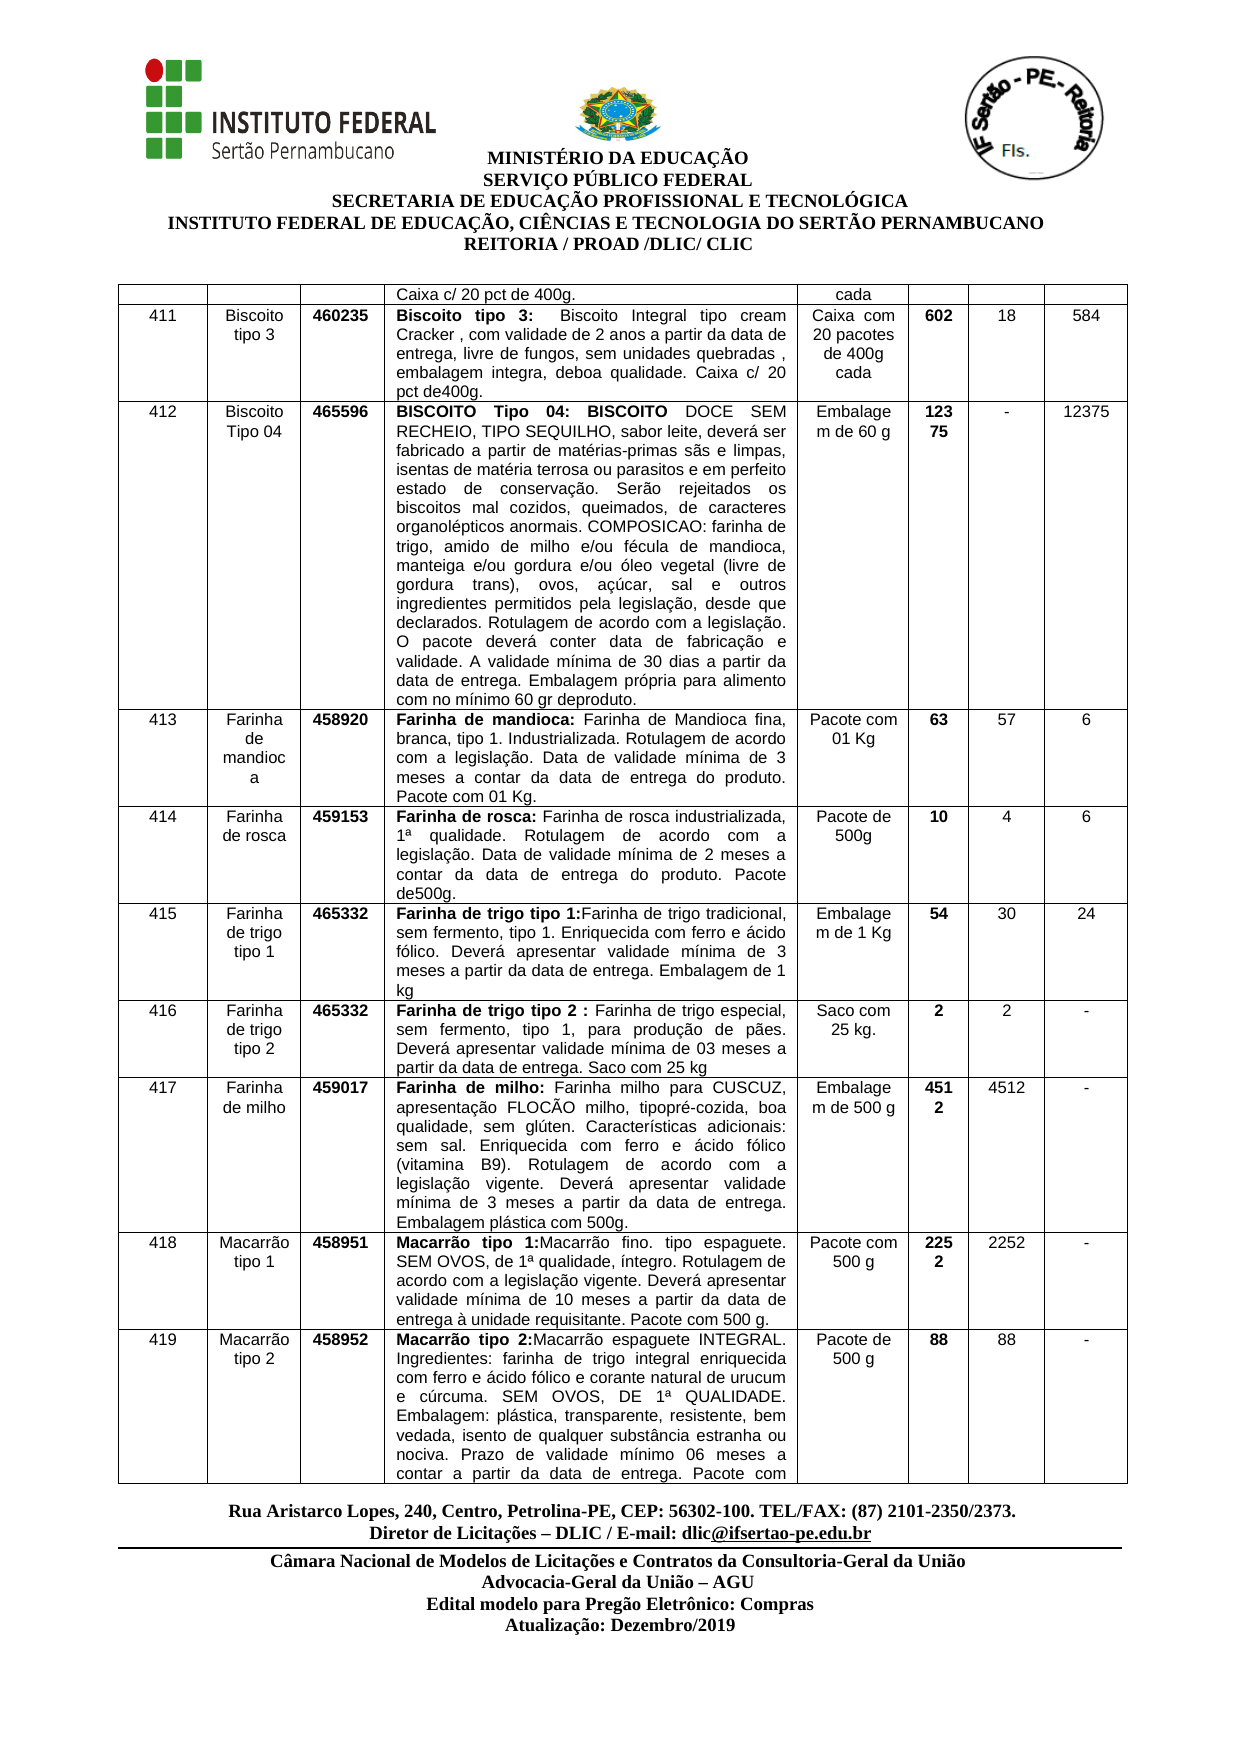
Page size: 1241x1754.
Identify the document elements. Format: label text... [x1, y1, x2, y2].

table_cell 415 [119, 904, 207, 999]
table_cell Farinha de milho: Farinha milho para CUSCUZ, apresentação FLOCÃO milho, tipopré-cozida, boa qualidade, sem glúten. Características adicionais: sem sal. Enriquecida com ferro e ácido fólico (vitamina B9). Rotulagem de acordo com a legislação vigente. Deverá apresentar validade mínima de 3 meses a partir da data de entrega. Embalagem plástica com 500g. [385, 1078, 797, 1232]
table_cell 465332 [301, 1001, 384, 1077]
table_cell - [1045, 1330, 1127, 1483]
table_cell [119, 285, 207, 304]
table_cell 411 [119, 305, 207, 401]
table_cell 4512 [909, 1078, 968, 1232]
table_cell [208, 285, 300, 304]
table_cell 418 [119, 1233, 207, 1328]
table_cell 12375 [1045, 402, 1127, 709]
table_cell Biscoito tipo 3: Biscoito Integral tipo cream Cracker , com validade de 2 anos a partir da data de entrega, livre de fungos, sem unidades quebradas , embalagem integra, deboa qualidade. Caixa c/ 20 pct de400g. [385, 305, 797, 401]
table_cell Macarrão tipo 1 [208, 1233, 300, 1328]
table_cell BISCOITO Tipo 04: BISCOITO DOCE SEM RECHEIO, TIPO SEQUILHO, sabor leite, deverá ser fabricado a partir de matérias-primas sãs e limpas, isentas de matéria terrosa ou parasitos e em perfeito estado de conservação. Serão rejeitados os biscoitos mal cozidos, queimados, de caracteres organolépticos anormais. COMPOSICAO: farinha de trigo, amido de milho e/ou fécula de mandioca, manteiga e/ou gordura e/ou óleo vegetal (livre de gordura trans), ovos, açúcar, sal e outros ingredientes permitidos pela legislação, desde que declarados. Rotulagem de acordo com a legislação. O pacote deverá conter data de fabricação e validade. A validade mínima de 30 dias a partir da data de entrega. Embalagem própria para alimento com no mínimo 60 gr deproduto. [385, 402, 797, 709]
table_cell Biscoito tipo 3 [208, 305, 300, 401]
table_cell Macarrão tipo 2:Macarrão espaguete INTEGRAL. Ingredientes: farinha de trigo integral enriquecida com ferro e ácido fólico e corante natural de urucum e cúrcuma. SEM OVOS, DE 1ª QUALIDADE. Embalagem: plástica, transparente, resistente, bem vedada, isento de qualquer substância estranha ou nociva. Prazo de validade mínimo 06 meses a contar a partir da data de entrega. Pacote com [385, 1330, 797, 1483]
table_cell 6 [1045, 710, 1127, 806]
table_cell Farinha de trigo tipo 1:Farinha de trigo tradicional, sem fermento, tipo 1. Enriquecida com ferro e ácido fólico. Deverá apresentar validade mínima de 3 meses a partir da data de entrega. Embalagem de 1 kg [385, 904, 797, 999]
table_cell 24 [1045, 904, 1127, 999]
table_cell Embalagem de 500 g [798, 1078, 908, 1232]
table_cell 2252 [969, 1233, 1044, 1328]
table_cell Pacote com 500 g [798, 1233, 908, 1328]
table_cell Farinha de rosca [208, 807, 300, 903]
table_cell Farinha de rosca: Farinha de rosca industrializada, 1ª qualidade. Rotulagem de acordo com a legislação. Data de validade mínima de 2 meses a contar da data de entrega do produto. Pacote de500g. [385, 807, 797, 903]
table_cell 57 [969, 710, 1044, 806]
table_cell 10 [909, 807, 968, 903]
table_cell 413 [119, 710, 207, 806]
table_cell 459017 [301, 1078, 384, 1232]
table_cell 416 [119, 1001, 207, 1077]
table_cell [909, 285, 968, 304]
table_cell 412 [119, 402, 207, 709]
table_cell - [1045, 1078, 1127, 1232]
table_cell - [1045, 1001, 1127, 1077]
table_cell 4 [969, 807, 1044, 903]
table_cell Pacote de 500g [798, 807, 908, 903]
table_cell 54 [909, 904, 968, 999]
table_cell 584 [1045, 305, 1127, 401]
table_cell 460235 [301, 305, 384, 401]
table_cell 458952 [301, 1330, 384, 1483]
table_cell Farinha de mandioca: Farinha de Mandioca fina, branca, tipo 1. Industrializada. Rotulagem de acordo com a legislação. Data de validade mínima de 3 meses a contar da data de entrega do produto. Pacote com 01 Kg. [385, 710, 797, 806]
table_cell 459153 [301, 807, 384, 903]
table_cell Farinha de trigo tipo 1 [208, 904, 300, 999]
table_cell Caixa com 20 pacotes de 400g cada [798, 305, 908, 401]
table_cell 88 [969, 1330, 1044, 1483]
table_cell 88 [909, 1330, 968, 1483]
table_cell - [1045, 1233, 1127, 1328]
table_cell 4512 [969, 1078, 1044, 1232]
table_cell 18 [969, 305, 1044, 401]
table_cell 2252 [909, 1233, 968, 1328]
table_cell Embalagem de 1 Kg [798, 904, 908, 999]
table_cell Pacote com 01 Kg [798, 710, 908, 806]
table_cell 2 [969, 1001, 1044, 1077]
table_cell Pacote de 500 g [798, 1330, 908, 1483]
table_cell Farinha de trigo tipo 2 : Farinha de trigo especial, sem fermento, tipo 1, para produção de pães. Deverá apresentar validade mínima de 03 meses a partir da data de entrega. Saco com 25 kg [385, 1001, 797, 1077]
table_cell 465332 [301, 904, 384, 999]
table_cell [301, 285, 384, 304]
table_cell Farinha de milho [208, 1078, 300, 1232]
table_cell 417 [119, 1078, 207, 1232]
table_cell Biscoito Tipo 04 [208, 402, 300, 709]
table_cell Caixa c/ 20 pct de 400g. [385, 285, 797, 304]
table_cell 602 [909, 305, 968, 401]
table_cell 414 [119, 807, 207, 903]
table_cell Farinha de trigo tipo 2 [208, 1001, 300, 1077]
table_cell 419 [119, 1330, 207, 1483]
table_cell 2 [909, 1001, 968, 1077]
table_cell [969, 285, 1044, 304]
picture [575, 87, 661, 141]
table_cell 465596 [301, 402, 384, 709]
table_cell 6 [1045, 807, 1127, 903]
table_cell 63 [909, 710, 968, 806]
table_cell Macarrão tipo 1:Macarrão fino. tipo espaguete. SEM OVOS, de 1ª qualidade, íntegro. Rotulagem de acordo com a legislação vigente. Deverá apresentar validade mínima de 10 meses a partir da data de entrega à unidade requisitante. Pacote com 500 g. [385, 1233, 797, 1328]
table_cell - [969, 402, 1044, 709]
table_cell 458951 [301, 1233, 384, 1328]
table_cell 12375 [909, 402, 968, 709]
table_cell Embalagem de 60 g [798, 402, 908, 709]
table_cell Farinha de mandioca [208, 710, 300, 806]
table_cell 458920 [301, 710, 384, 806]
table_cell 30 [969, 904, 1044, 999]
table_cell [1045, 285, 1127, 304]
table_cell cada [798, 285, 908, 304]
picture [145, 58, 435, 159]
picture [957, 45, 1111, 186]
table_cell Macarrão tipo 2 [208, 1330, 300, 1483]
table_cell Saco com 25 kg. [798, 1001, 908, 1077]
